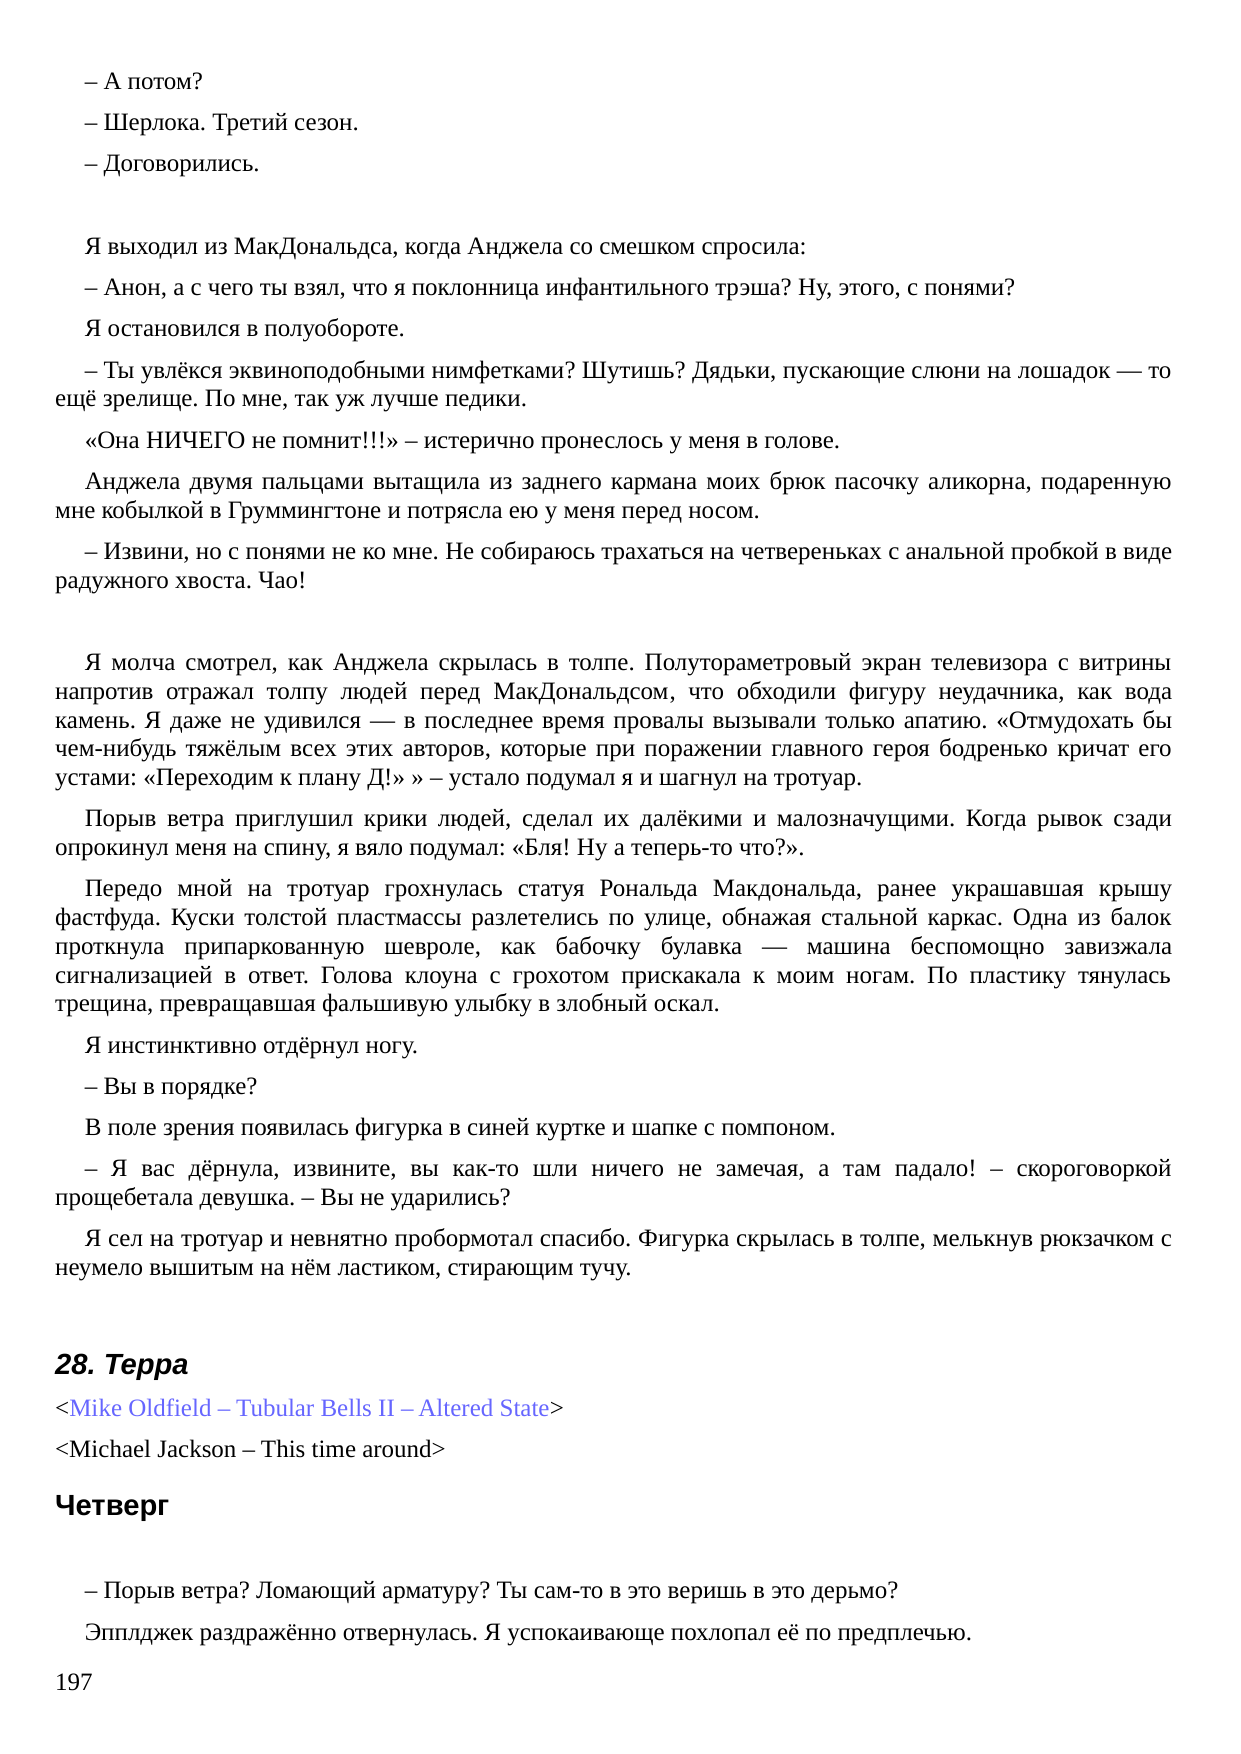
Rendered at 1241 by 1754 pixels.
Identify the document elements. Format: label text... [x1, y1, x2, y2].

text <Michael Jackson – This time around> [55, 1434, 1173, 1463]
text – Вы в порядке? [55, 1071, 1173, 1100]
text – А потом? [55, 66, 1173, 95]
text – Договорились. [55, 148, 1173, 177]
text <Mike Oldfield – Tubular Bells II – Altered State> [55, 1393, 1173, 1422]
text – Анон, а с чего ты взял, что я поклонница инфантильного трэша? Ну, этого, с понями? [55, 272, 1173, 301]
text Порыв ветра приглушил крики людей, сделал их далёкими и малозначущими. Когда рывок сзади опрокинул меня на спину, я вяло подумал: «Бля! Ну а теперь-то что?». [55, 803, 1173, 861]
text «Она НИЧЕГО не помнит!!!» – истерично пронеслось у меня в голове. [55, 425, 1173, 453]
text – Я вас дёрнула, извините, вы как-то шли ничего не замечая, а там падало! – скороговоркой прощебетала девушка. – Вы не ударились? [55, 1153, 1173, 1211]
text – Шерлока. Третий сезон. [55, 107, 1173, 136]
text В поле зрения появилась фигурка в синей куртке и шапке с помпоном. [55, 1112, 1173, 1141]
subtitle Четверг [55, 1488, 1173, 1522]
text Я молча смотрел, как Анджела скрылась в толпе. Полутораметровый экран телевизора с витрины напротив отражал толпу людей перед МакДональдсом, что обходили фигуру неудачника, как вода камень. Я даже не удивился — в последнее время провалы вызывали только апатию. «Отмудохать бы чем-нибудь тяжёлым всех этих авторов, которые при поражении главного героя бодренько кричат его устами: «Переходим к плану Д!» » – устало подумал я и шагнул на тротуар. [55, 647, 1173, 791]
text Анджела двумя пальцами вытащила из заднего кармана моих брюк пасочку аликорна, подаренную мне кобылкой в Груммингтоне и потрясла ею у меня перед носом. [55, 466, 1173, 523]
text – Ты увлёкся эквиноподобными нимфетками? Шутишь? Дядьки, пускающие слюни на лошадок — то ещё зрелище. По мне, так уж лучше педики. [55, 355, 1173, 412]
text Передо мной на тротуар грохнулась статуя Рональда Макдональда, ранее украшавшая крышу фастфуда. Куски толстой пластмассы разлетелись по улице, обнажая стальной каркас. Одна из балок проткнула припаркованную шевроле, как бабочку булавка — машина беспомощно завизжала сигнализацией в ответ. Голова клоуна с грохотом прискакала к моим ногам. По пластику тянулась трещина, превращавшая фальшивую улыбку в злобный оскал. [55, 873, 1173, 1017]
text Я выходил из МакДональдса, когда Анджела со смешком спросила: [55, 231, 1173, 260]
text Я инстинктивно отдёрнул ногу. [55, 1030, 1173, 1058]
text Я остановился в полуобороте. [55, 313, 1173, 342]
text – Извини, но с понями не ко мне. Не собираюсь трахаться на четвереньках с анальной пробкой в виде радужного хвоста. Чао! [55, 536, 1173, 593]
text Эпплджек раздражённо отвернулась. Я успокаивающе похлопал её по предплечью. [55, 1617, 1173, 1646]
subtitle 28. Терра [55, 1347, 1173, 1381]
text Я сел на тротуар и невнятно пробормотал спасибо. Фигурка скрылась в толпе, мелькнув рюкзачком с неумело вышитым на нём ластиком, стирающим тучу. [55, 1223, 1173, 1281]
text – Порыв ветра? Ломающий арматуру? Ты сам-то в это веришь в это дерьмо? [55, 1576, 1173, 1604]
